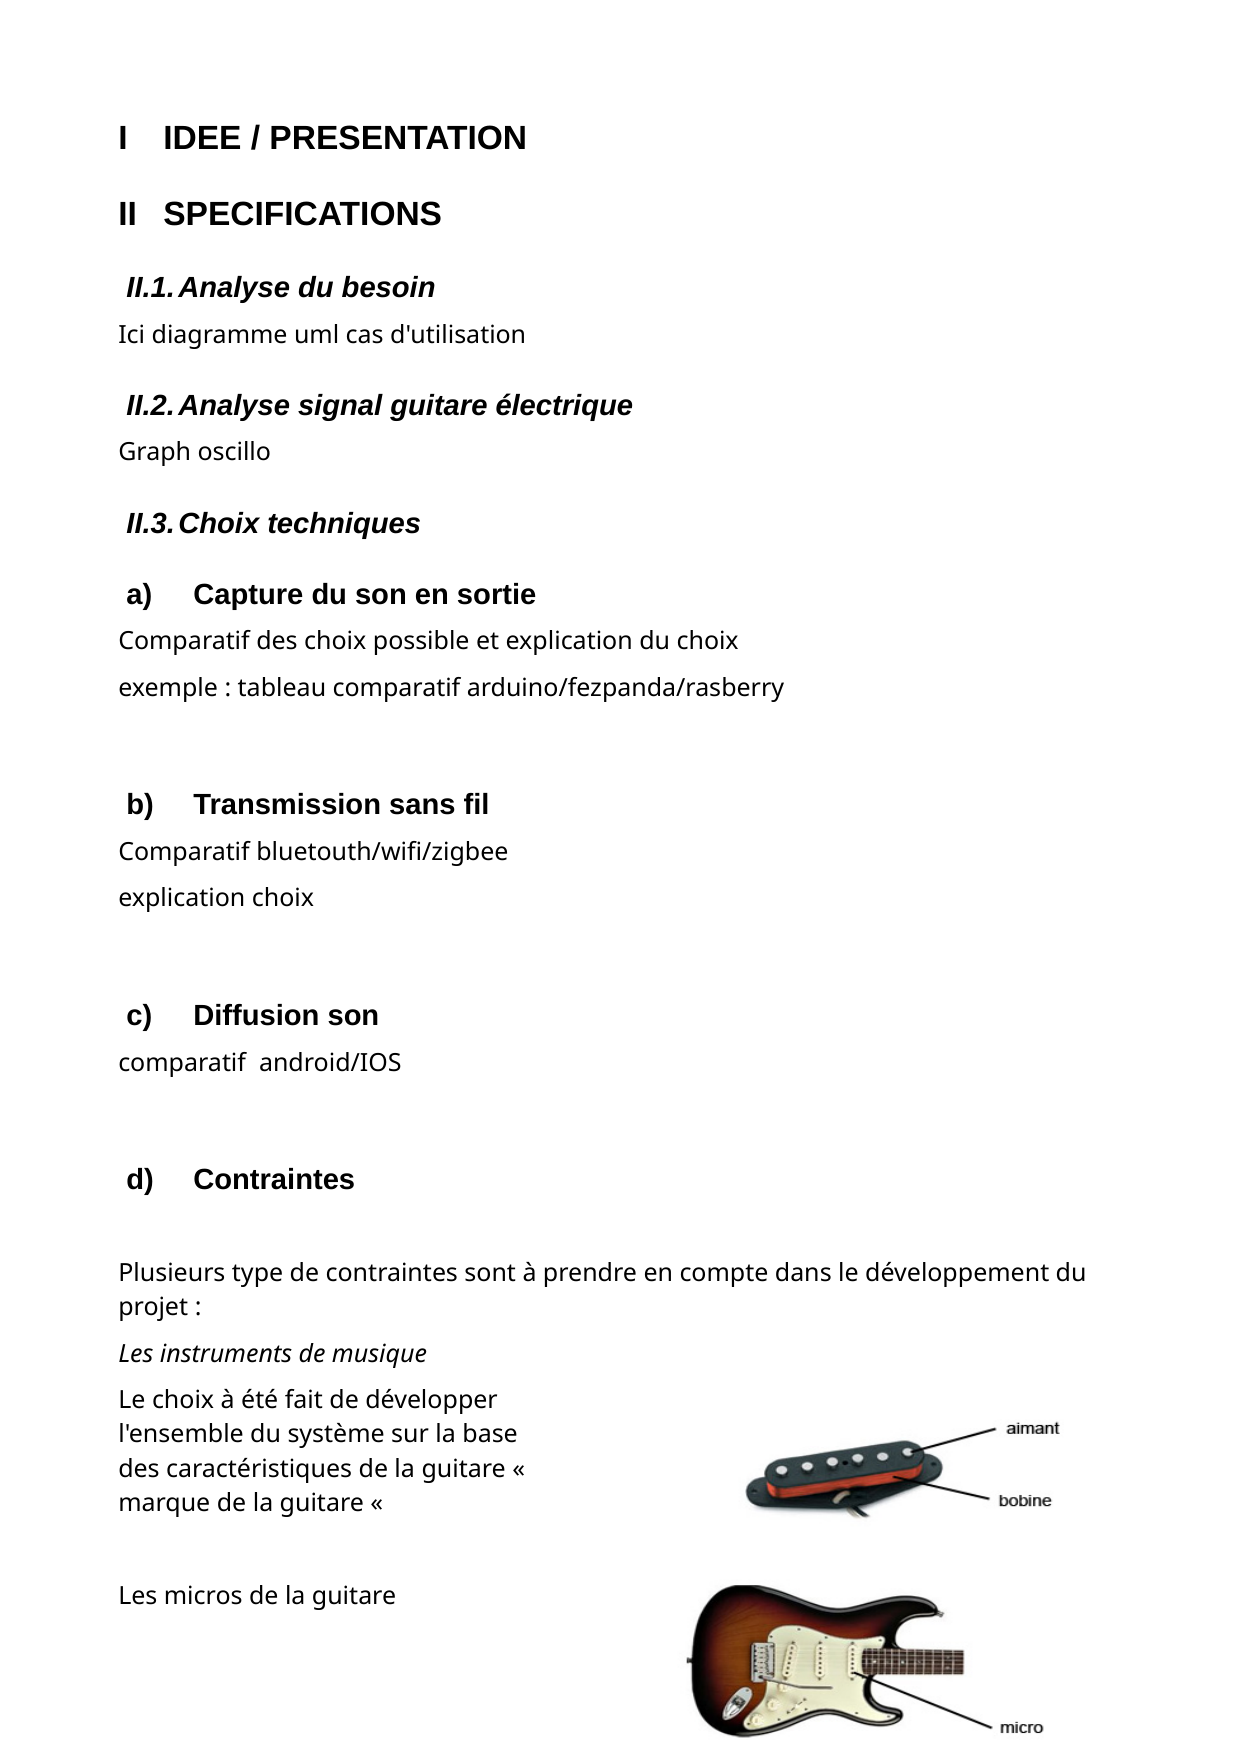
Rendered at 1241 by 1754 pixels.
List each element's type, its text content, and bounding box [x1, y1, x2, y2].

text Comparatif des choix possible et explication du choix [118, 623, 1122, 657]
subtitle Analyse signal guitare électrique [118, 388, 1122, 422]
text Comparatif bluetouth/wifi/zigbee [118, 833, 1122, 867]
subtitle Diffusion son [118, 998, 1122, 1032]
text [1066, 1577, 1122, 1611]
text exemple : tableau comparatif arduino/fezpanda/rasberry [118, 669, 1122, 703]
subtitle Capture du son en sortie [118, 577, 1122, 610]
subtitle Transmission sans fil [118, 787, 1122, 821]
text Les micros de la guitare [118, 1577, 559, 1611]
subtitle Contraintes [118, 1162, 1122, 1196]
text Ici diagramme uml cas d'utilisation [118, 316, 1122, 351]
text Graph oscillo [118, 434, 1122, 468]
text Plusieurs type de contraintes sont à prendre en compte dans le développement du projet : [118, 1255, 1122, 1323]
picture [559, 1413, 618, 1754]
subtitle IDEE / PRESENTATION [118, 118, 1122, 157]
subtitle Analyse du besoin [118, 270, 1122, 304]
subtitle SPECIFICATIONS [118, 194, 1122, 233]
text Les instruments de musique [118, 1336, 1122, 1369]
text comparatif android/IOS [118, 1044, 1122, 1078]
text Le choix à été fait de développer l'ensemble du système sur la base des caractéristiques de la guitare « marque de la guitare « [118, 1382, 1122, 1518]
subtitle Choix techniques [118, 506, 1122, 539]
text explication choix [118, 880, 1122, 914]
